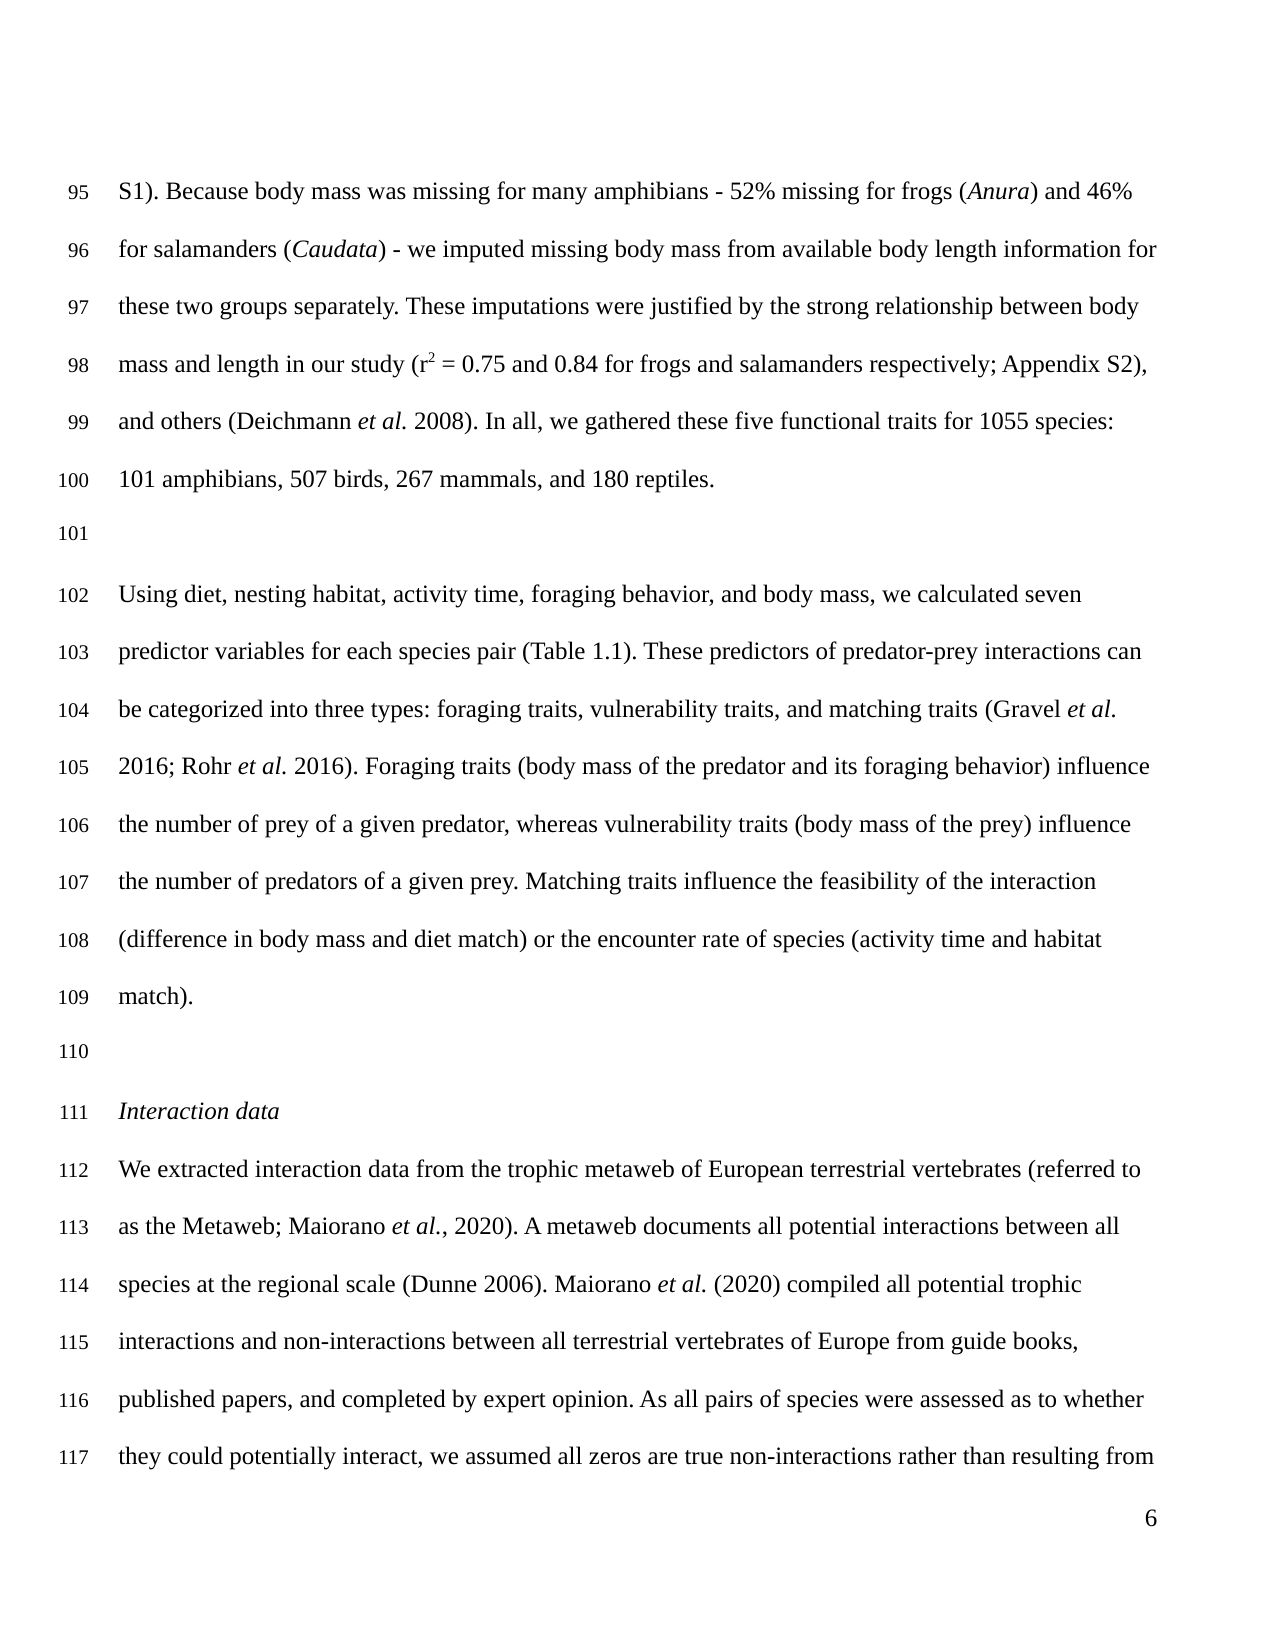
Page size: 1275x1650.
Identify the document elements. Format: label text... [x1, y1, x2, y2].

text We extracted interaction data from the trophic metaweb of European terrestrial vertebrates (referred to as the Metaweb; Maiorano et al., 2020). A metaweb documents all potential interactions between all species at the regional scale (Dunne 2006). Maiorano et al. (2020) compiled all potential trophic interactions and non-interactions between all terrestrial vertebrates of Europe from guide books, published papers, and completed by expert opinion. As all pairs of species were assessed as to whether they could potentially interact, we assumed all zeros are true non-interactions rather than resulting from [118, 1154, 1157, 1470]
text S1). Because body mass was missing for many amphibians - 52% missing for frogs (Anura) and 46% for salamanders (Caudata) - we imputed missing body mass from available body length information for these two groups separately. These imputations were justified by the strong relationship between body mass and length in our study (r2 = 0.75 and 0.84 for frogs and salamanders respectively; Appendix S2), and others (Deichmann et al. 2008). In all, we gathered these five functional traits for 1055 species: 101 amphibians, 507 birds, 267 mammals, and 180 reptiles. [118, 176, 1157, 493]
text Interaction data [118, 1096, 1157, 1125]
text Using diet, nesting habitat, activity time, foraging behavior, and body mass, we calculated seven predictor variables for each species pair (Table 1.1). These predictors of predator-prey interactions can be categorized into three types: foraging traits, vulnerability traits, and matching traits (Gravel et al. 2016; Rohr et al. 2016). Foraging traits (body mass of the predator and its foraging behavior) influence the number of prey of a given predator, whereas vulnerability traits (body mass of the prey) influence the number of predators of a given prey. Matching traits influence the feasibility of the interaction (difference in body mass and diet match) or the encounter rate of species (activity time and habitat match). [118, 579, 1157, 1010]
